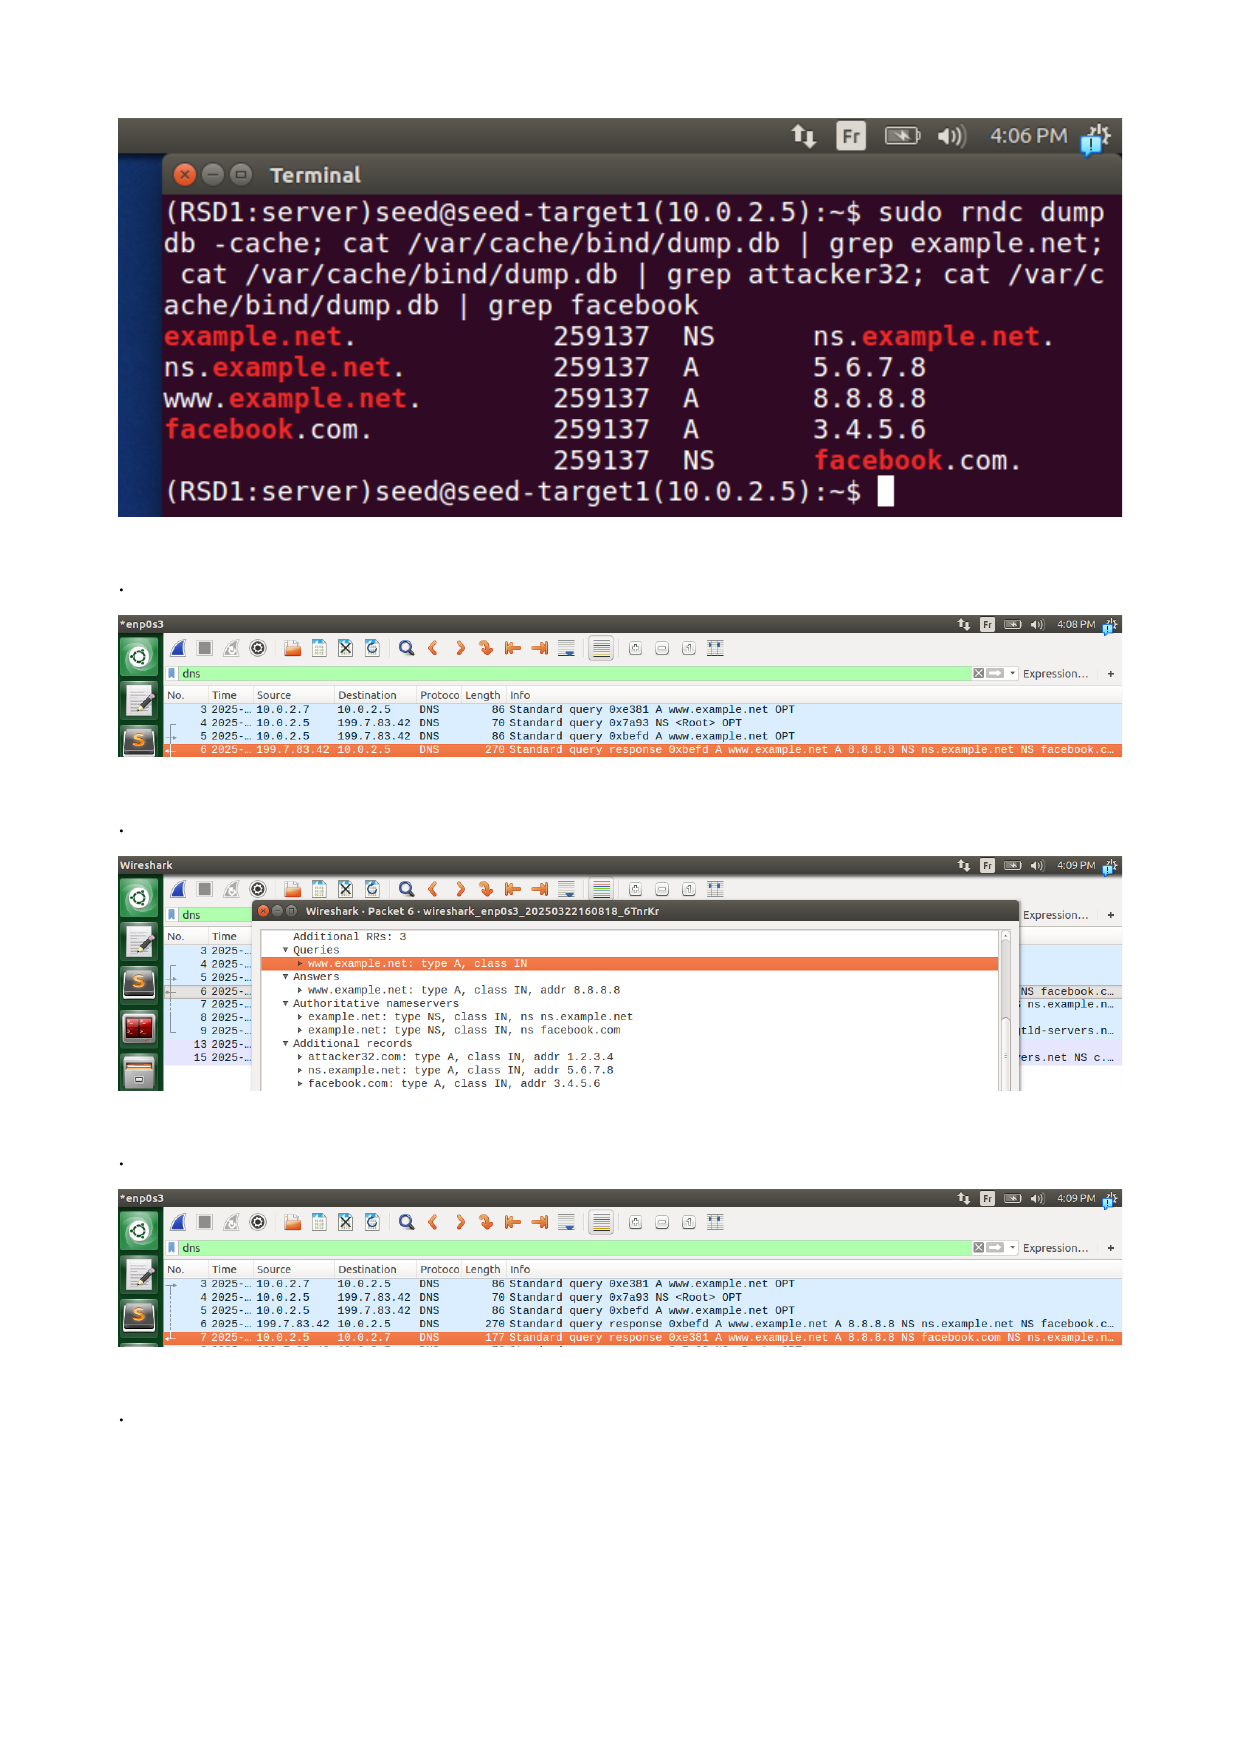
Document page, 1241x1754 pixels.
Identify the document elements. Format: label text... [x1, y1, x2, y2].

picture [118, 1189, 1123, 1347]
picture [118, 615, 1123, 757]
text . [118, 809, 1122, 838]
picture [118, 118, 1123, 517]
picture [118, 856, 1123, 1091]
text . [118, 1398, 1122, 1427]
text . [118, 1142, 1122, 1171]
text . [118, 568, 1122, 597]
